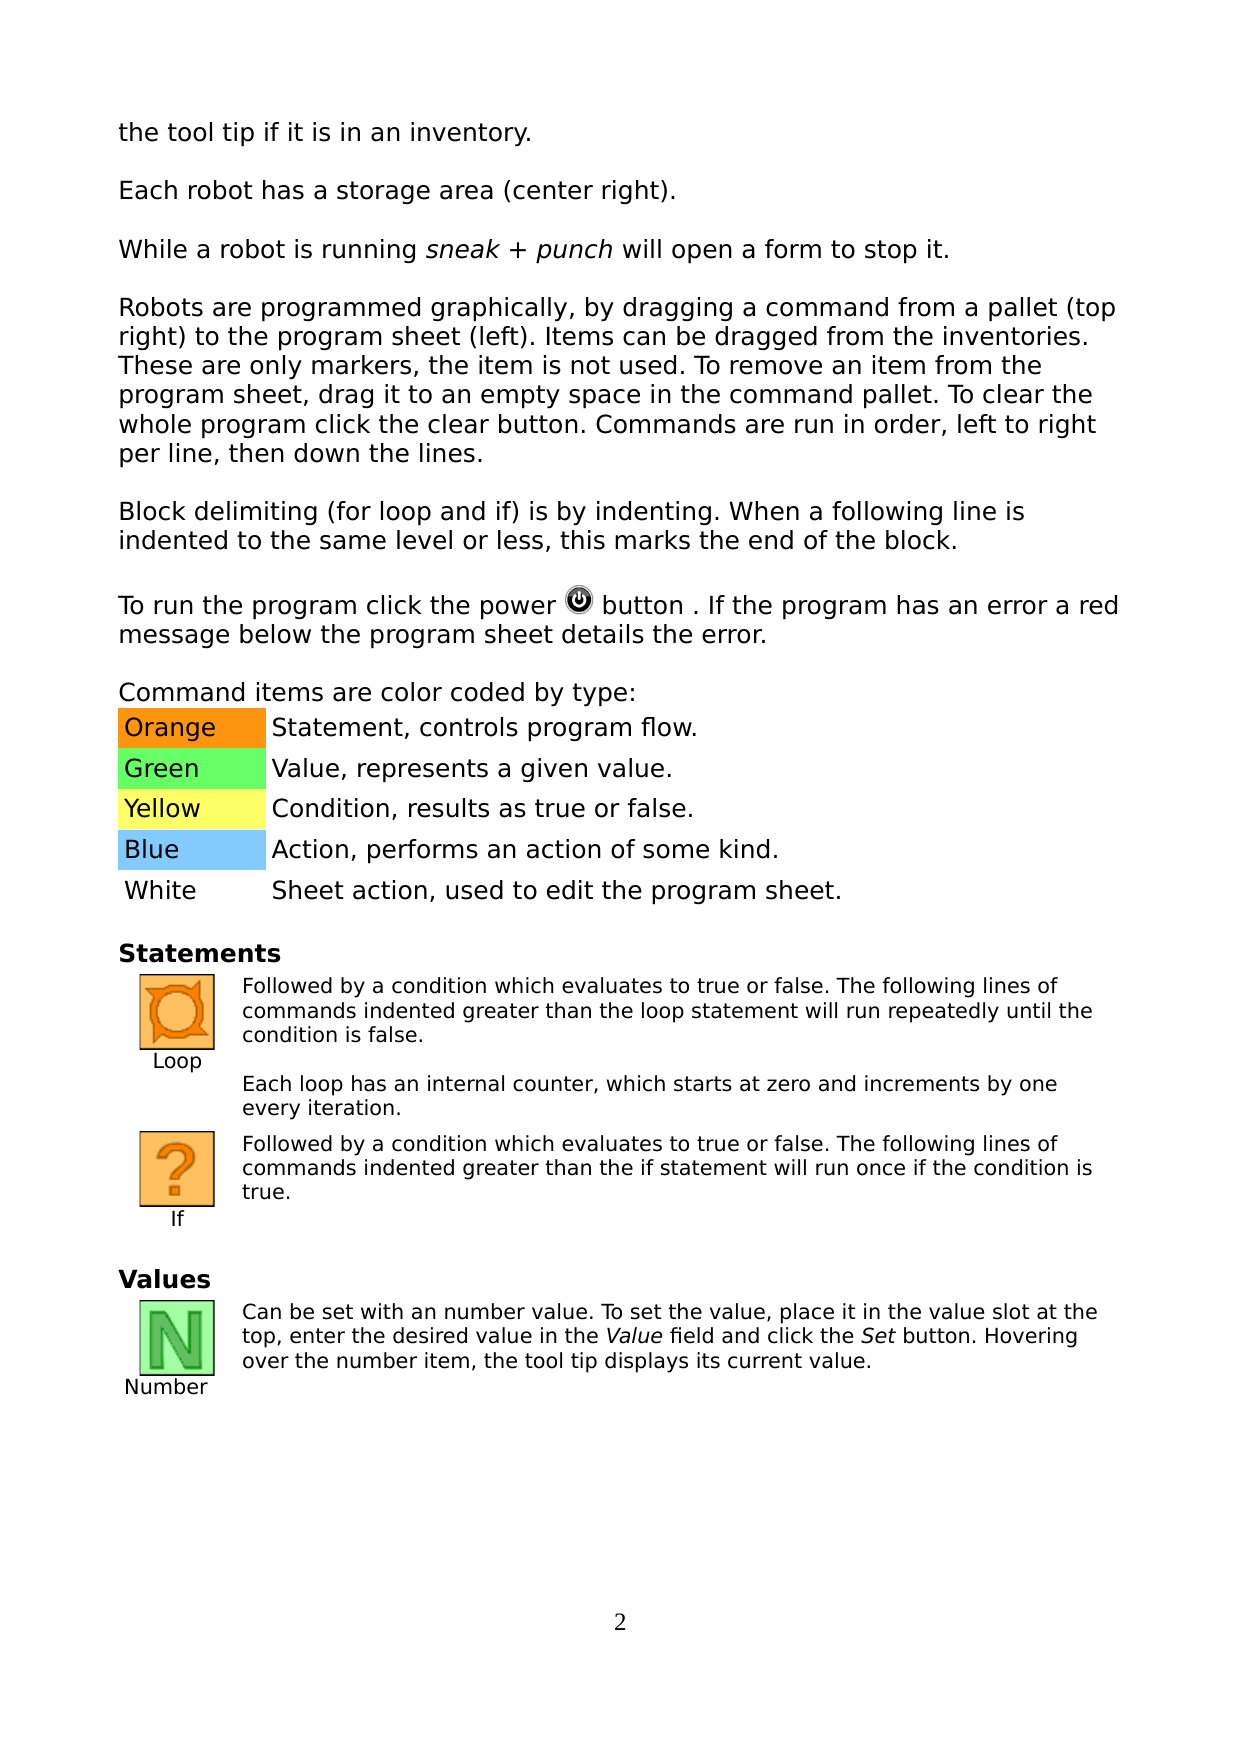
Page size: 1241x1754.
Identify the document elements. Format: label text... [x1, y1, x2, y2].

text Robots are programmed graphically, by dragging a command from a pallet (top right) to the program sheet (left). Items can be dragged from the inventories. These are only markers, the item is not used. To remove an item from the program sheet, drag it to an empty space in the command pallet. To clear the whole program click the clear button. Commands are run in order, left to right per line, then down the lines. [118, 293, 1122, 468]
picture [139, 1300, 215, 1376]
text Command items are color coded by type: [118, 678, 1122, 708]
text Block delimiting (for loop and if) is by indenting. When a following line is indented to the same level or less, this marks the end of the block. [118, 497, 1122, 556]
table_header Loop [118, 969, 236, 1126]
table_cell Action, performs an action of some kind. [266, 830, 1122, 870]
text To run the program click the power button . If the program has an error a red message below the program sheet details the error. [118, 585, 1122, 649]
text the tool tip if it is in an inventory. [118, 118, 1122, 147]
table_cell If [118, 1126, 236, 1237]
table_header Can be set with an number value. To set the value, place it in the value slot at the top, enter the desired value in the Value field and click the Set button. Hovering over the number item, the tool tip displays its current value. [236, 1295, 1122, 1405]
table_cell Green [118, 748, 266, 789]
table_cell Yellow [118, 789, 266, 829]
table_header Followed by a condition which evaluates to true or false. The following lines of commands indented greater than the loop statement will run repeatedly until the condition is false. Each loop has an internal counter, which starts at zero and increments by one every iteration. [236, 969, 1122, 1126]
text Each robot has a storage area (center right). [118, 176, 1122, 206]
text Statements [118, 939, 1122, 969]
picture [139, 974, 215, 1050]
text Values [118, 1265, 1122, 1294]
picture [139, 1131, 215, 1207]
table_header Number [118, 1295, 236, 1405]
table_cell Followed by a condition which evaluates to true or false. The following lines of commands indented greater than the if statement will run once if the condition is true. [236, 1126, 1122, 1237]
table_cell Sheet action, used to edit the program sheet. [266, 870, 1122, 911]
table_header Orange [118, 708, 266, 748]
table_cell Value, represents a given value. [266, 748, 1122, 789]
text While a robot is running sneak + punch will open a form to stop it. [118, 235, 1122, 264]
table_cell White [118, 870, 266, 911]
picture [564, 584, 594, 615]
table_cell Condition, results as true or false. [266, 789, 1122, 829]
table_header Statement, controls program flow. [266, 708, 1122, 748]
table_cell Blue [118, 830, 266, 870]
